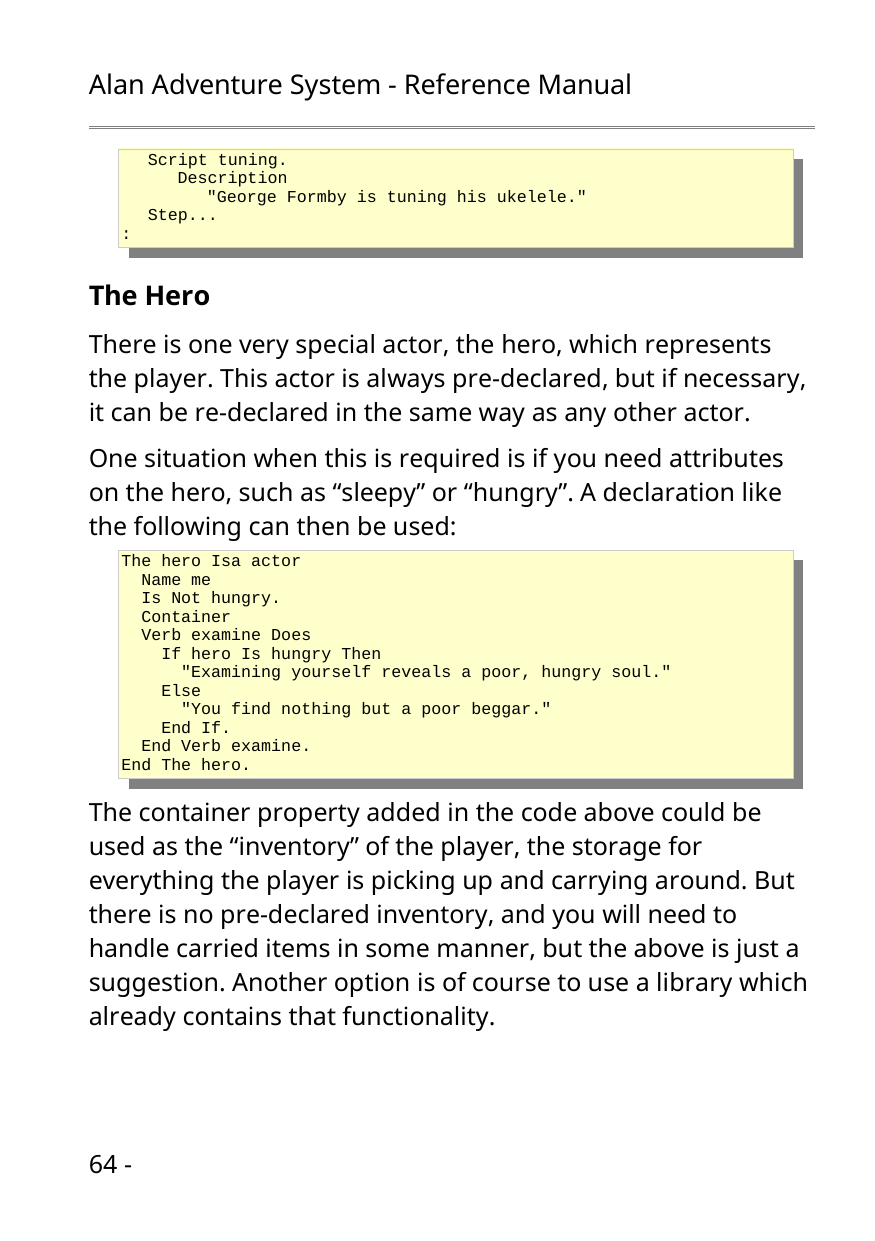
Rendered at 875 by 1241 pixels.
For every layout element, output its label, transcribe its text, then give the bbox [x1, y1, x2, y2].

text The hero Isa actor Name me Is Not hungry. Container Verb examine Does If hero Is hungry Then "Examining yourself reveals a poor, hungry soul." Else "You find nothing but a poor beggar." End If. End Verb examine. End The hero. [119, 551, 793, 778]
text One situation when this is required is if you need attributes on the hero, such as “sleepy” or “hungry”. A declaration like the following can then be used: [88, 441, 815, 543]
text The container property added in the code above could be used as the “inventory” of the player, the storage for everything the player is picking up and carrying around. But there is no pre-declared inventory, and you will need to handle carried items in some manner, but the above is just a suggestion. Another option is of course to use a library which already contains that functionality. [88, 795, 815, 1033]
text Script tuning. Description "George Formby is tuning his ukelele." Step... : [119, 150, 793, 247]
subtitle The Hero [88, 277, 815, 314]
text There is one very special actor, the hero, which represents the player. This actor is al­ways pre-declared, but if necessary, it can be re-declared in the same way as any other actor. [88, 327, 815, 428]
